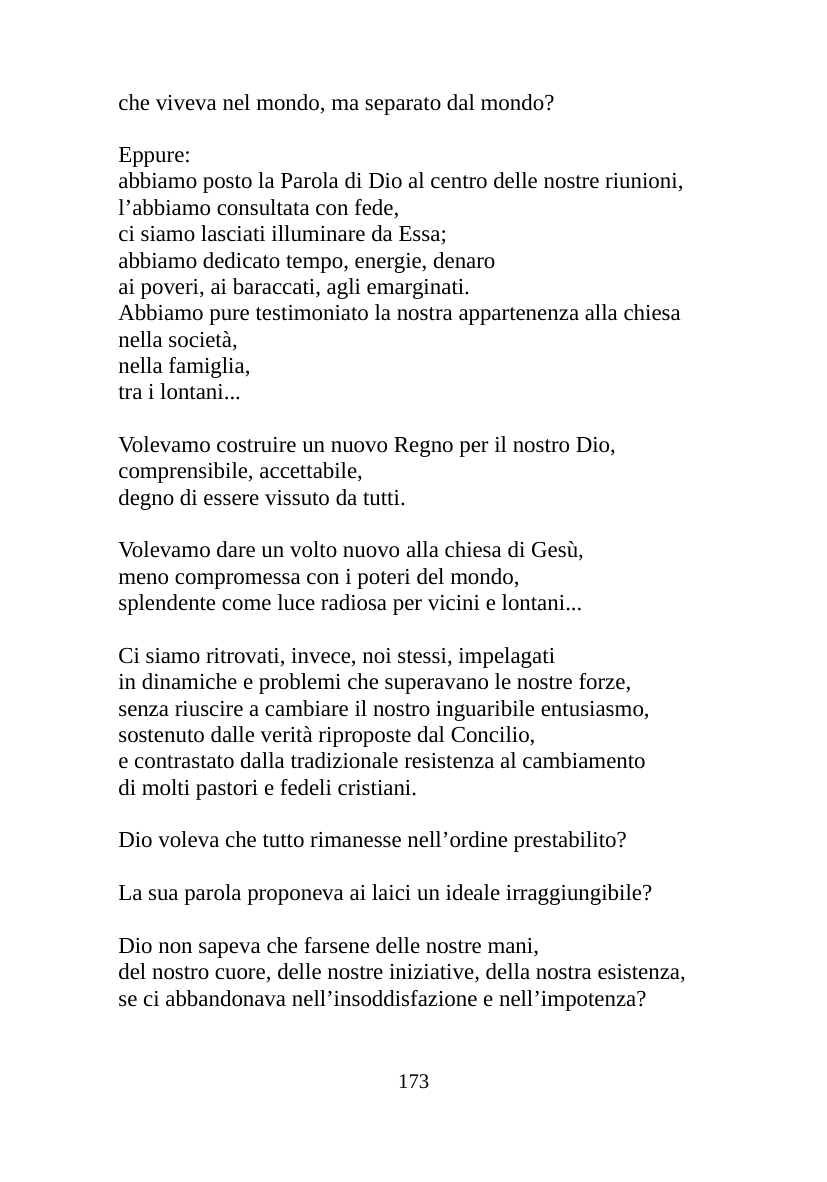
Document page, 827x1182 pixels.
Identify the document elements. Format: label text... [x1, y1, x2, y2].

text meno compromessa con i poteri del mondo, [88, 563, 738, 589]
text nella famiglia, [88, 352, 738, 378]
text ci siamo lasciati illuminare da Essa; [88, 220, 738, 247]
text l’abbiamo consultata con fede, [88, 194, 738, 220]
text che viveva nel mondo, ma separato dal mondo? [88, 88, 738, 115]
text ai poveri, ai baraccati, agli emarginati. [88, 273, 738, 299]
text Volevamo costruire un nuovo Regno per il nostro Dio, [88, 431, 738, 457]
text splendente come luce radiosa per vicini e lontani... [88, 589, 738, 616]
text nella società, [88, 326, 738, 352]
text e contrastato dalla tradizionale resistenza al cambiamento [88, 747, 738, 774]
text di molti pastori e fedeli cristiani. [88, 774, 738, 800]
text del nostro cuore, delle nostre iniziative, della nostra esistenza, [88, 958, 738, 984]
text Eppure: [88, 141, 738, 168]
text Volevamo dare un volto nuovo alla chiesa di Gesù, [88, 537, 738, 563]
text Dio voleva che tutto rimanesse nell’ordine prestabilito? [88, 826, 738, 853]
text degno di essere vissuto da tutti. [88, 484, 738, 510]
text sostenuto dalle verità riproposte dal Concilio, [88, 721, 738, 747]
text senza riuscire a cambiare il nostro inguaribile entusiasmo, [88, 695, 738, 721]
text abbiamo dedicato tempo, energie, denaro [88, 247, 738, 273]
text Dio non sapeva che farsene delle nostre mani, [88, 932, 738, 958]
text in dinamiche e problemi che superavano le nostre forze, [88, 668, 738, 695]
text tra i lontani... [88, 378, 738, 405]
text Ci siamo ritrovati, invece, noi stessi, impelagati [88, 642, 738, 668]
text abbiamo posto la Parola di Dio al centro delle nostre riunioni, [88, 168, 738, 194]
text se ci abbandonava nell’insoddisfazione e nell’impotenza? [88, 984, 738, 1011]
text comprensibile, accettabile, [88, 457, 738, 484]
text La sua parola proponeva ai laici un ideale irraggiungibile? [88, 879, 738, 906]
text Abbiamo pure testimoniato la nostra appartenenza alla chiesa [88, 299, 738, 326]
